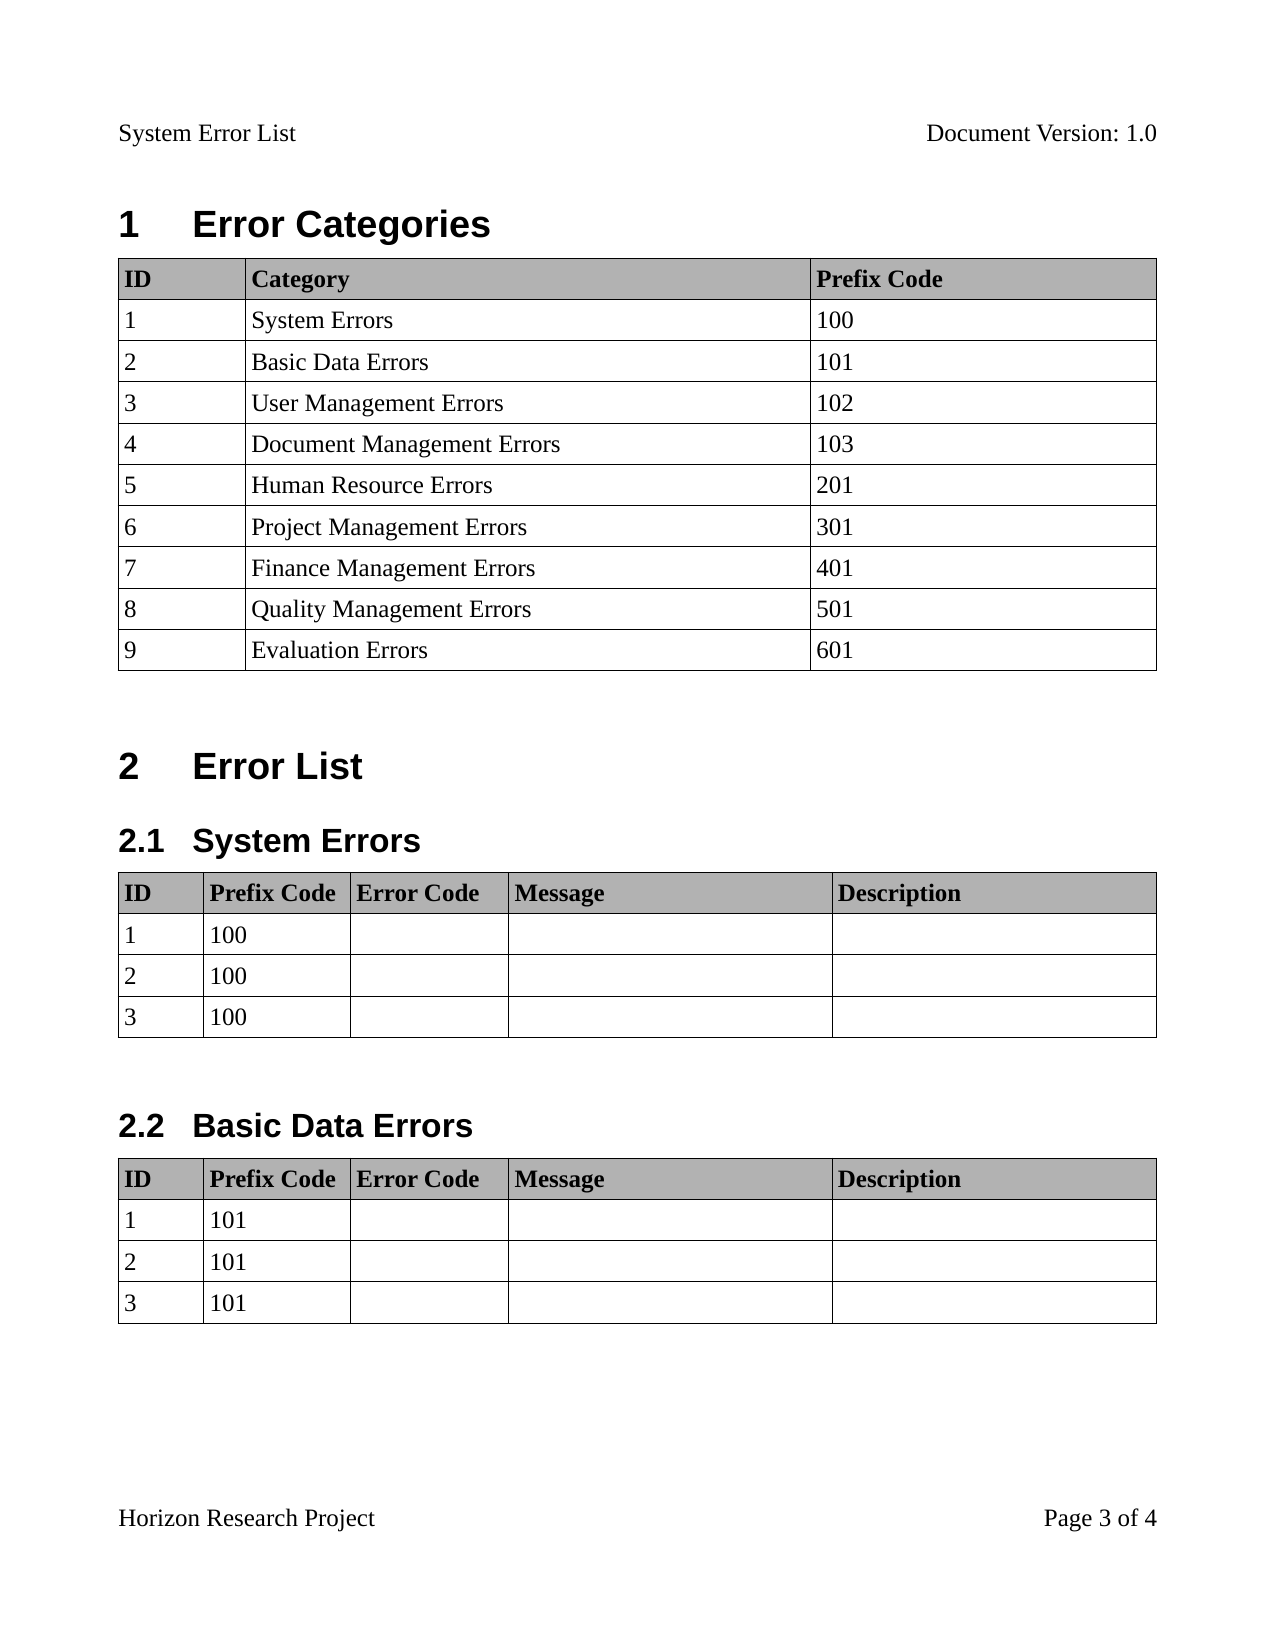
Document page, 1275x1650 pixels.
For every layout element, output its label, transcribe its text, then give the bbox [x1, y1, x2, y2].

table_cell 3 [119, 1282, 203, 1322]
table_cell [509, 955, 832, 996]
table_cell 8 [119, 589, 245, 629]
table_cell 100 [204, 914, 350, 954]
table_cell 7 [119, 547, 245, 587]
subtitle Error List [118, 744, 1157, 787]
table_cell 101 [204, 1282, 350, 1322]
subtitle Error Categories [118, 201, 1157, 245]
table_cell 1 [119, 1200, 203, 1240]
table_cell 100 [204, 955, 350, 996]
table_header Prefix Code [204, 1159, 350, 1199]
table_cell [351, 997, 508, 1037]
table_cell 100 [811, 300, 1156, 340]
table_header ID [119, 259, 245, 299]
table_cell 103 [811, 424, 1156, 464]
table_cell 2 [119, 1241, 203, 1281]
subtitle Basic Data Errors [118, 1106, 1157, 1145]
table_cell 101 [204, 1200, 350, 1240]
table_cell 4 [119, 424, 245, 464]
table_header ID [119, 873, 203, 913]
table_cell [833, 997, 1156, 1037]
table_cell [833, 1282, 1156, 1322]
table_cell [833, 914, 1156, 954]
table_cell [351, 1200, 508, 1240]
table_cell [351, 1282, 508, 1322]
table_cell 6 [119, 506, 245, 546]
table_cell Finance Management Errors [246, 547, 810, 587]
table_cell [833, 1200, 1156, 1240]
table_header ID [119, 1159, 203, 1199]
table_cell 201 [811, 465, 1156, 505]
table_cell 3 [119, 997, 203, 1037]
table_cell [833, 955, 1156, 996]
table_cell Document Management Errors [246, 424, 810, 464]
table_cell [509, 914, 832, 954]
table_header Prefix Code [811, 259, 1156, 299]
table_cell 101 [204, 1241, 350, 1281]
table_cell Basic Data Errors [246, 341, 810, 381]
table_cell 601 [811, 630, 1156, 670]
table_cell 501 [811, 589, 1156, 629]
table_cell [351, 1241, 508, 1281]
table_cell [351, 955, 508, 996]
table_cell 101 [811, 341, 1156, 381]
table_cell [351, 914, 508, 954]
table_cell 100 [204, 997, 350, 1037]
table_header Category [246, 259, 810, 299]
table_cell [509, 1241, 832, 1281]
table_cell 5 [119, 465, 245, 505]
table_cell 1 [119, 300, 245, 340]
table_cell Evaluation Errors [246, 630, 810, 670]
table_cell 2 [119, 341, 245, 381]
table_header Message [509, 1159, 832, 1199]
table_cell 2 [119, 955, 203, 996]
table_cell [509, 1282, 832, 1322]
table_cell Quality Management Errors [246, 589, 810, 629]
table_header Error Code [351, 873, 508, 913]
subtitle System Errors [118, 821, 1157, 859]
table_cell [509, 997, 832, 1037]
table_cell 1 [119, 914, 203, 954]
table_header Prefix Code [204, 873, 350, 913]
table_header Error Code [351, 1159, 508, 1199]
table_cell [509, 1200, 832, 1240]
table_cell 9 [119, 630, 245, 670]
table_cell Project Management Errors [246, 506, 810, 546]
table_cell 3 [119, 382, 245, 422]
table_cell 102 [811, 382, 1156, 422]
table_cell [833, 1241, 1156, 1281]
table_cell System Errors [246, 300, 810, 340]
table_header Description [833, 873, 1156, 913]
table_header Message [509, 873, 832, 913]
table_cell User Management Errors [246, 382, 810, 422]
table_cell 301 [811, 506, 1156, 546]
table_cell Human Resource Errors [246, 465, 810, 505]
table_cell 401 [811, 547, 1156, 587]
table_header Description [833, 1159, 1156, 1199]
